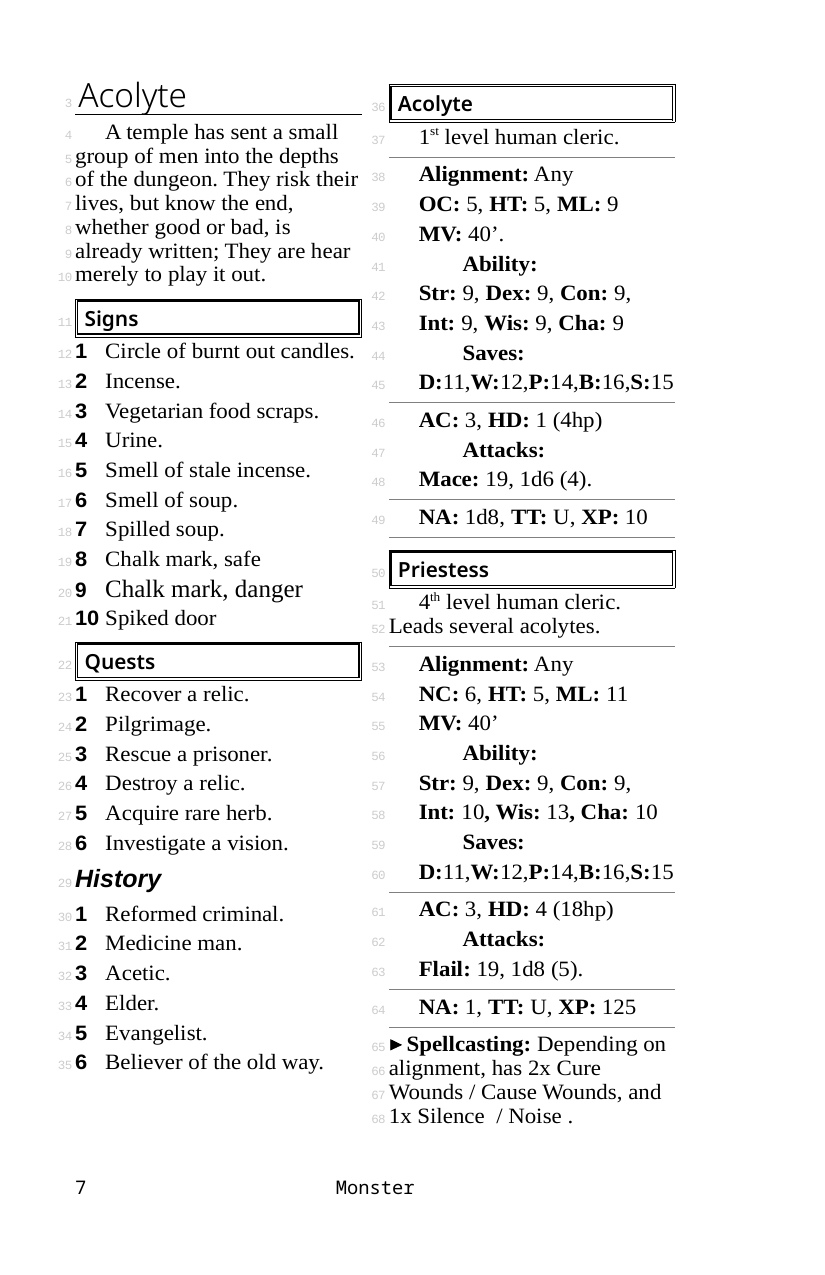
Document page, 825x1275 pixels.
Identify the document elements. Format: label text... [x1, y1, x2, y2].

text NC: 6, HT: 5, ML: 11 [388, 682, 675, 706]
text Flail: 19, 1d8 (5). [388, 957, 675, 981]
list Reformed criminal. [75, 902, 362, 926]
text Saves: [388, 341, 675, 365]
list Spilled soup. [75, 518, 362, 542]
subtitle History [75, 864, 362, 893]
text Attacks: [388, 928, 675, 951]
text Ability: [388, 741, 675, 765]
text OC: 5, HT: 5, ML: 9 [388, 193, 675, 216]
text Attacks: [388, 438, 675, 462]
list Spiked door [75, 606, 362, 630]
text AC: 3, HD: 4 (18hp) [388, 898, 675, 922]
list Urine. [75, 429, 362, 452]
list Recover a relic. [75, 683, 362, 707]
list Vegetarian food scraps. [75, 399, 362, 423]
list Incense. [75, 369, 362, 393]
subtitle Priestess [392, 553, 672, 585]
text NA: 1d8, TT: U, XP: 10 [388, 506, 675, 529]
list Pilgrimage. [75, 713, 362, 736]
list Circle of burnt out candles. [75, 340, 362, 363]
text Alignment: Any [388, 652, 675, 676]
text 4th level human cleric. Leads several acolytes. [388, 591, 675, 638]
text MV: 40’ [388, 712, 675, 735]
list Medicine man. [75, 932, 362, 956]
text A temple has sent a small group of men into the depths of the dungeon. They risk their lives, but know the end, whether good or bad, is already written; They are hear merely to play it out. [75, 120, 362, 287]
list Smell of stale incense. [75, 458, 362, 482]
list Acquire rare herb. [75, 802, 362, 825]
text AC: 3, HD: 1 (4hp) [388, 409, 675, 432]
list Rescue a prisoner. [75, 742, 362, 766]
list Elder. [75, 991, 362, 1015]
text Str: 9, Dex: 9, Con: 9, [388, 771, 675, 795]
subtitle Acolyte [75, 75, 362, 114]
list Investigate a vision. [75, 831, 362, 855]
list Chalk mark, danger [75, 574, 362, 603]
text Str: 9, Dex: 9, Con: 9, [388, 282, 675, 305]
text Ability: [388, 252, 675, 276]
text NA: 1, TT: U, XP: 125 [388, 995, 675, 1019]
list Destroy a relic. [75, 772, 362, 796]
text Int: 10, Wis: 13, Cha: 10 [388, 801, 675, 824]
list Smell of soup. [75, 488, 362, 512]
list Acetic. [75, 962, 362, 985]
text MV: 40’. [388, 222, 675, 246]
text Saves: [388, 831, 675, 854]
list Spellcasting: Depending on alignment, has 2x Cure Wounds / Cause Wounds, and 1x Silence / Noise . [388, 1033, 675, 1128]
text Alignment: Any [388, 163, 675, 187]
list Evangelist. [75, 1021, 362, 1045]
subtitle Signs [78, 302, 358, 333]
text Mace: 19, 1d6 (4). [388, 468, 675, 492]
text D:11,W:12,P:14,B:16,S:15 [388, 860, 675, 884]
text Int: 9, Wis: 9, Cha: 9 [388, 311, 675, 335]
list Believer of the old way. [75, 1051, 362, 1074]
subtitle Acolyte [392, 87, 672, 119]
text 1st level human cleric. [388, 125, 675, 149]
text D:11,W:12,P:14,B:16,S:15 [388, 371, 675, 394]
list Chalk mark, safe [75, 548, 362, 571]
subtitle Quests [78, 645, 358, 677]
